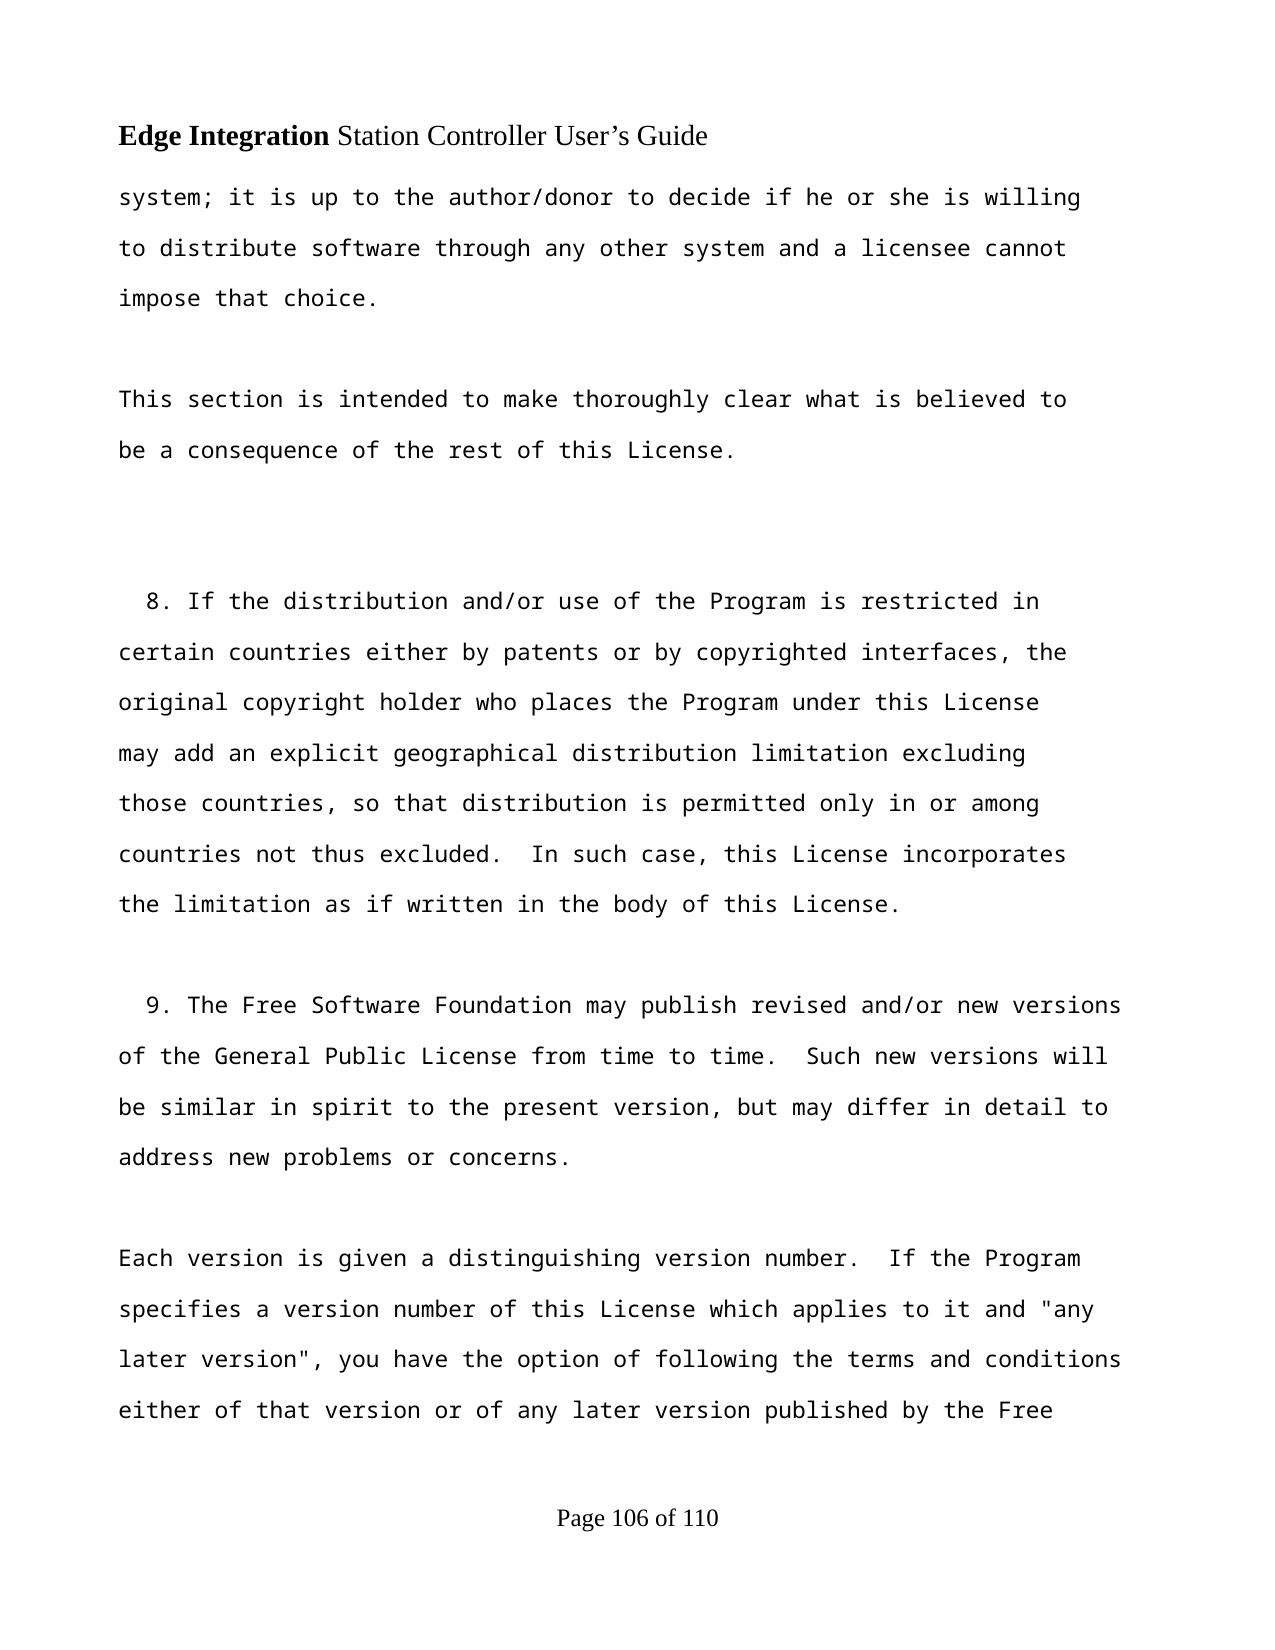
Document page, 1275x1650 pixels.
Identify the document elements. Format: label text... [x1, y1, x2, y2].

text certain countries either by patents or by copyrighted interfaces, the [118, 636, 1157, 667]
text This section is intended to make thoroughly clear what is believed to [118, 383, 1157, 414]
text either of that version or of any later version published by the Free [118, 1394, 1157, 1425]
text to distribute software through any other system and a licensee cannot [118, 232, 1157, 263]
text those countries, so that distribution is permitted only in or among [118, 787, 1157, 819]
text may add an explicit geographical distribution limitation excluding [118, 737, 1157, 768]
text the limitation as if written in the body of this License. [118, 888, 1157, 920]
text Each version is given a distinguishing version number. If the Program [118, 1242, 1157, 1273]
text address new problems or concerns. [118, 1141, 1157, 1172]
text original copyright holder who places the Program under this License [118, 686, 1157, 718]
text specifies a version number of this License which applies to it and "any [118, 1293, 1157, 1324]
text system; it is up to the author/donor to decide if he or she is willing [118, 181, 1157, 212]
text 9. The Free Software Foundation may publish revised and/or new versions [118, 989, 1157, 1021]
text later version", you have the option of following the terms and conditions [118, 1343, 1157, 1374]
text be similar in spirit to the present version, but may differ in detail to [118, 1091, 1157, 1122]
text impose that choice. [118, 282, 1157, 313]
text countries not thus excluded. In such case, this License incorporates [118, 838, 1157, 869]
text of the General Public License from time to time. Such new versions will [118, 1040, 1157, 1071]
text be a consequence of the rest of this License. [118, 434, 1157, 465]
text 8. If the distribution and/or use of the Program is restricted in [118, 585, 1157, 617]
